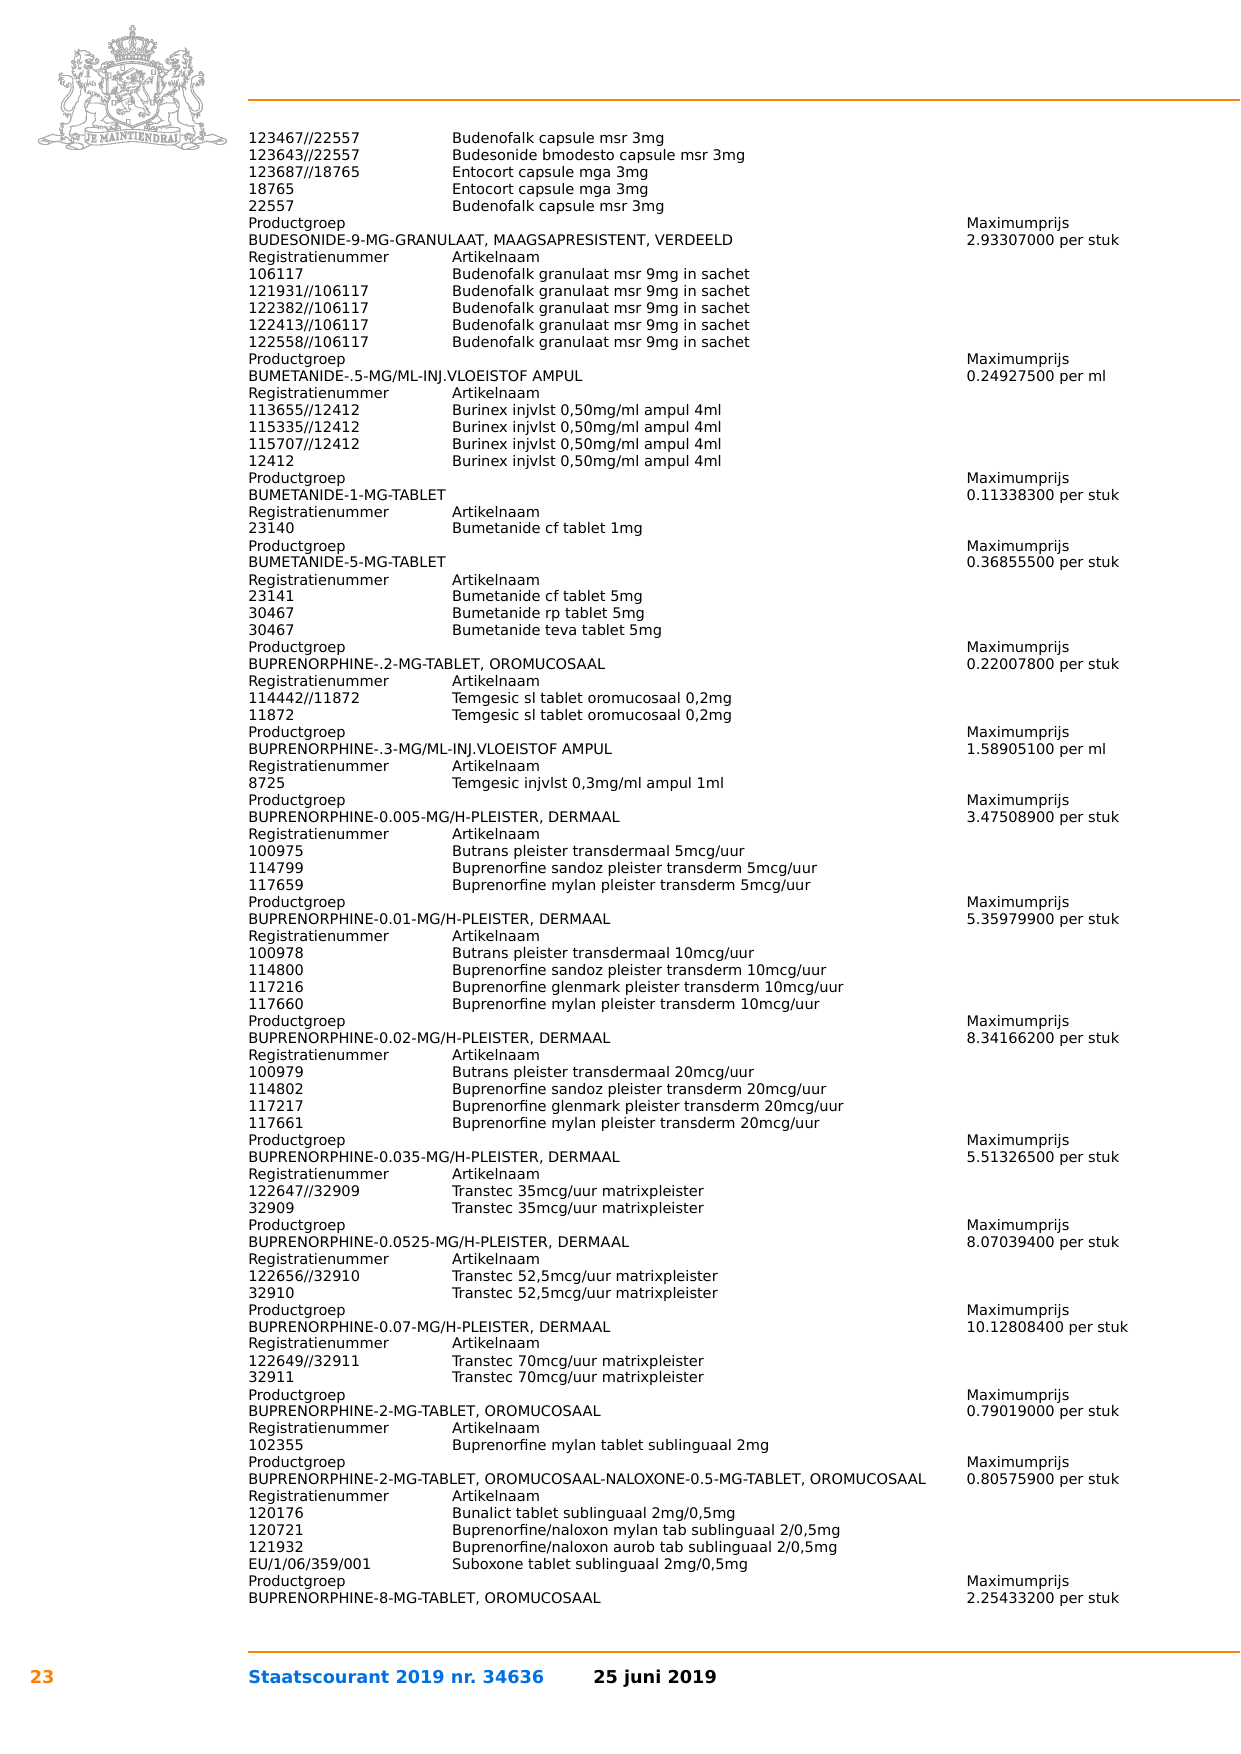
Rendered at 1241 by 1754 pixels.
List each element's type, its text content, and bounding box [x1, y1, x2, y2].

table_cell Productgroep [248, 1301, 446, 1318]
table_cell [961, 826, 1163, 843]
table_cell Budenofalk granulaat msr 9mg in sachet [446, 317, 961, 334]
table_cell [961, 402, 1163, 418]
table_cell [961, 1064, 1163, 1081]
table_cell Transtec 35mcg/uur matrixpleister [446, 1200, 961, 1217]
table_cell [446, 1013, 961, 1030]
table_cell 122382//106117 [248, 300, 446, 317]
table_cell Burinex injvlst 0,50mg/ml ampul 4ml [446, 419, 961, 436]
table_cell Registratienummer [248, 673, 446, 690]
table_cell 122413//106117 [248, 317, 446, 334]
table_cell Maximumprijs [961, 1386, 1163, 1403]
table_cell [961, 1437, 1163, 1454]
table_cell 121932 [248, 1539, 446, 1556]
table_cell BUPRENORPHINE-8-MG-TABLET, OROMUCOSAAL [248, 1590, 961, 1607]
table_cell [446, 538, 961, 554]
table_cell [961, 1183, 1163, 1199]
table_cell Artikelnaam [446, 758, 961, 775]
table_cell Temgesic sl tablet oromucosaal 0,2mg [446, 690, 961, 707]
table_cell Productgroep [248, 724, 446, 741]
table_cell [961, 385, 1163, 402]
table_cell [961, 1556, 1163, 1573]
table_cell 117216 [248, 979, 446, 996]
table_cell BUPRENORPHINE-2-MG-TABLET, OROMUCOSAAL [248, 1403, 961, 1420]
table_cell [961, 1251, 1163, 1267]
table_cell [446, 1301, 961, 1318]
table_cell [961, 1098, 1163, 1115]
table_cell 123687//18765 [248, 164, 446, 181]
table_cell Maximumprijs [961, 351, 1163, 368]
table_cell [961, 453, 1163, 469]
table_cell BUPRENORPHINE-.2-MG-TABLET, OROMUCOSAAL [248, 656, 961, 673]
table_cell Butrans pleister transdermaal 10mcg/uur [446, 945, 961, 962]
table_cell [961, 249, 1163, 266]
table_cell 114800 [248, 962, 446, 979]
table_cell Butrans pleister transdermaal 20mcg/uur [446, 1064, 961, 1081]
table_cell Registratienummer [248, 1335, 446, 1352]
table_cell 0.22007800 per stuk [961, 656, 1163, 673]
table_cell [961, 1353, 1163, 1369]
picture [38, 25, 227, 150]
table_cell [961, 1335, 1163, 1352]
table_cell 23141 [248, 588, 446, 605]
table_cell Productgroep [248, 894, 446, 911]
table_cell Bumetanide cf tablet 5mg [446, 588, 961, 605]
table_cell 114802 [248, 1081, 446, 1098]
table_cell Buprenorfine mylan pleister transderm 5mcg/uur [446, 877, 961, 894]
table_cell [961, 996, 1163, 1013]
table_cell Productgroep [248, 1013, 446, 1030]
table_cell Entocort capsule mga 3mg [446, 181, 961, 198]
table_cell Registratienummer [248, 928, 446, 945]
table_cell 120176 [248, 1505, 446, 1522]
table_cell [961, 673, 1163, 690]
table_cell [961, 877, 1163, 894]
table_cell [446, 1386, 961, 1403]
table_cell [961, 1081, 1163, 1098]
table_cell Butrans pleister transdermaal 5mcg/uur [446, 843, 961, 860]
table_cell [961, 181, 1163, 198]
table_cell BUPRENORPHINE-0.0525-MG/H-PLEISTER, DERMAAL [248, 1234, 961, 1251]
table_cell Artikelnaam [446, 571, 961, 588]
table_cell [961, 1369, 1163, 1386]
table_cell 0.36855500 per stuk [961, 554, 1163, 571]
table_cell [961, 1539, 1163, 1556]
table_cell 0.24927500 per ml [961, 368, 1163, 384]
table_cell 117217 [248, 1098, 446, 1115]
table_cell Maximumprijs [961, 894, 1163, 911]
table_cell Budenofalk capsule msr 3mg [446, 130, 961, 147]
table_cell [961, 945, 1163, 962]
table_cell BUPRENORPHINE-.3-MG/ML-INJ.VLOEISTOF AMPUL [248, 741, 961, 758]
table_cell Burinex injvlst 0,50mg/ml ampul 4ml [446, 436, 961, 452]
table_cell [961, 1420, 1163, 1437]
table_cell Registratienummer [248, 1047, 446, 1064]
table_cell [961, 758, 1163, 775]
table_cell 12412 [248, 453, 446, 469]
table_cell Buprenorfine sandoz pleister transderm 20mcg/uur [446, 1081, 961, 1098]
table_cell Productgroep [248, 792, 446, 809]
table_cell [961, 504, 1163, 520]
table_cell [446, 1573, 961, 1590]
table_cell 18765 [248, 181, 446, 198]
table_cell [961, 775, 1163, 792]
table_cell Maximumprijs [961, 1301, 1163, 1318]
table_cell 11872 [248, 707, 446, 724]
table_cell Productgroep [248, 1454, 446, 1471]
table_cell Registratienummer [248, 1251, 446, 1267]
table_cell [961, 1166, 1163, 1183]
table_cell 114799 [248, 860, 446, 877]
table_cell Budenofalk granulaat msr 9mg in sachet [446, 283, 961, 300]
table_cell BUMETANIDE-.5-MG/ML-INJ.VLOEISTOF AMPUL [248, 368, 961, 384]
table_cell [961, 130, 1163, 147]
table_cell [446, 894, 961, 911]
table_cell Registratienummer [248, 385, 446, 402]
table_cell BUMETANIDE-5-MG-TABLET [248, 554, 961, 571]
table_cell 3.47508900 per stuk [961, 809, 1163, 826]
table_cell 123643//22557 [248, 147, 446, 164]
table_cell 0.79019000 per stuk [961, 1403, 1163, 1420]
table_cell [961, 843, 1163, 860]
table_cell [961, 334, 1163, 351]
table_cell 5.35979900 per stuk [961, 911, 1163, 928]
table_cell Temgesic sl tablet oromucosaal 0,2mg [446, 707, 961, 724]
table_cell Productgroep [248, 1573, 446, 1590]
table_cell 117661 [248, 1115, 446, 1132]
table_cell Temgesic injvlst 0,3mg/ml ampul 1ml [446, 775, 961, 792]
table_cell Registratienummer [248, 826, 446, 843]
table_cell Buprenorfine/naloxon mylan tab sublinguaal 2/0,5mg [446, 1522, 961, 1539]
table_cell Buprenorfine glenmark pleister transderm 10mcg/uur [446, 979, 961, 996]
table_cell 22557 [248, 198, 446, 215]
table_cell Artikelnaam [446, 673, 961, 690]
table_cell Transtec 70mcg/uur matrixpleister [446, 1369, 961, 1386]
table_cell Bumetanide cf tablet 1mg [446, 520, 961, 537]
table_cell BUPRENORPHINE-0.07-MG/H-PLEISTER, DERMAAL [248, 1319, 961, 1335]
table_cell Burinex injvlst 0,50mg/ml ampul 4ml [446, 402, 961, 418]
table_cell Artikelnaam [446, 1251, 961, 1267]
table_cell 122647//32909 [248, 1183, 446, 1199]
table_cell Artikelnaam [446, 1166, 961, 1183]
table_cell Transtec 52,5mcg/uur matrixpleister [446, 1285, 961, 1301]
table_cell [446, 1454, 961, 1471]
table_cell [961, 707, 1163, 724]
table_cell [961, 928, 1163, 945]
table_cell Maximumprijs [961, 470, 1163, 486]
table_cell Registratienummer [248, 1166, 446, 1183]
table_cell 117659 [248, 877, 446, 894]
table_cell [446, 215, 961, 232]
table_cell 120721 [248, 1522, 446, 1539]
table_cell 122558//106117 [248, 334, 446, 351]
table_cell Maximumprijs [961, 1132, 1163, 1149]
table_cell [961, 1047, 1163, 1064]
table_cell Registratienummer [248, 571, 446, 588]
table_cell [961, 1115, 1163, 1132]
table_cell Artikelnaam [446, 1047, 961, 1064]
table_cell Transtec 70mcg/uur matrixpleister [446, 1353, 961, 1369]
table_cell [446, 792, 961, 809]
table_cell [961, 317, 1163, 334]
table_cell 122649//32911 [248, 1353, 446, 1369]
table_cell Productgroep [248, 1132, 446, 1149]
table_cell Artikelnaam [446, 1420, 961, 1437]
table_cell Productgroep [248, 1386, 446, 1403]
table_cell 115707//12412 [248, 436, 446, 452]
table_cell [961, 860, 1163, 877]
table_cell [446, 724, 961, 741]
table_cell BUPRENORPHINE-2-MG-TABLET, OROMUCOSAAL-NALOXONE-0.5-MG-TABLET, OROMUCOSAAL [248, 1471, 961, 1488]
table_cell [961, 690, 1163, 707]
table_cell Registratienummer [248, 1420, 446, 1437]
table_cell 106117 [248, 266, 446, 283]
table_cell [446, 470, 961, 486]
table_cell 114442//11872 [248, 690, 446, 707]
table_cell Artikelnaam [446, 504, 961, 520]
table_cell Productgroep [248, 538, 446, 554]
table_cell Maximumprijs [961, 792, 1163, 809]
table_cell [961, 300, 1163, 317]
table_cell Artikelnaam [446, 385, 961, 402]
table_cell Buprenorfine/naloxon aurob tab sublinguaal 2/0,5mg [446, 1539, 961, 1556]
table_cell Productgroep [248, 639, 446, 656]
table_cell Bumetanide rp tablet 5mg [446, 605, 961, 622]
table_cell 8725 [248, 775, 446, 792]
table_cell Buprenorfine mylan pleister transderm 20mcg/uur [446, 1115, 961, 1132]
table_cell 2.25433200 per stuk [961, 1590, 1163, 1607]
table_cell Buprenorfine glenmark pleister transderm 20mcg/uur [446, 1098, 961, 1115]
table_cell 115335//12412 [248, 419, 446, 436]
table_cell 30467 [248, 622, 446, 639]
table_cell [961, 1268, 1163, 1284]
table_cell 1.58905100 per ml [961, 741, 1163, 758]
table_cell 102355 [248, 1437, 446, 1454]
table_cell 10.12808400 per stuk [961, 1319, 1163, 1335]
table_cell Burinex injvlst 0,50mg/ml ampul 4ml [446, 453, 961, 469]
table_cell 117660 [248, 996, 446, 1013]
table_cell BUPRENORPHINE-0.035-MG/H-PLEISTER, DERMAAL [248, 1149, 961, 1166]
table_cell Suboxone tablet sublinguaal 2mg/0,5mg [446, 1556, 961, 1573]
table_cell [961, 588, 1163, 605]
table_cell 0.80575900 per stuk [961, 1471, 1163, 1488]
table_cell Artikelnaam [446, 1335, 961, 1352]
table_cell [961, 962, 1163, 979]
table_cell Registratienummer [248, 504, 446, 520]
table_cell BUPRENORPHINE-0.02-MG/H-PLEISTER, DERMAAL [248, 1030, 961, 1047]
table_cell Registratienummer [248, 249, 446, 266]
table_cell [961, 605, 1163, 622]
table_cell 5.51326500 per stuk [961, 1149, 1163, 1166]
table_cell BUMETANIDE-1-MG-TABLET [248, 486, 961, 503]
table_cell [961, 266, 1163, 283]
table_cell [446, 1132, 961, 1149]
table_cell 100975 [248, 843, 446, 860]
table_cell 113655//12412 [248, 402, 446, 418]
table_cell Buprenorfine mylan pleister transderm 10mcg/uur [446, 996, 961, 1013]
table_cell 100978 [248, 945, 446, 962]
table_cell 32911 [248, 1369, 446, 1386]
table_cell Budenofalk capsule msr 3mg [446, 198, 961, 215]
table_cell Productgroep [248, 470, 446, 486]
table_cell Maximumprijs [961, 215, 1163, 232]
table_cell BUDESONIDE-9-MG-GRANULAAT, MAAGSAPRESISTENT, VERDEELD [248, 232, 961, 249]
table_cell [446, 351, 961, 368]
table_cell Transtec 35mcg/uur matrixpleister [446, 1183, 961, 1199]
table_cell 0.11338300 per stuk [961, 486, 1163, 503]
table_cell Artikelnaam [446, 1488, 961, 1505]
table_cell Budesonide bmodesto capsule msr 3mg [446, 147, 961, 164]
table_cell Artikelnaam [446, 826, 961, 843]
table_cell [961, 1522, 1163, 1539]
table_cell Maximumprijs [961, 724, 1163, 741]
table_cell [961, 419, 1163, 436]
table_cell [961, 1505, 1163, 1522]
table_cell 122656//32910 [248, 1268, 446, 1284]
table_cell Budenofalk granulaat msr 9mg in sachet [446, 300, 961, 317]
table_cell Maximumprijs [961, 1454, 1163, 1471]
table_cell Buprenorfine sandoz pleister transderm 10mcg/uur [446, 962, 961, 979]
table_cell [961, 198, 1163, 215]
table_cell Budenofalk granulaat msr 9mg in sachet [446, 334, 961, 351]
table_cell [961, 622, 1163, 639]
table_cell 8.07039400 per stuk [961, 1234, 1163, 1251]
table_cell 121931//106117 [248, 283, 446, 300]
table_cell [961, 147, 1163, 164]
table_cell Registratienummer [248, 758, 446, 775]
table_cell 8.34166200 per stuk [961, 1030, 1163, 1047]
table_cell [961, 283, 1163, 300]
table_cell 30467 [248, 605, 446, 622]
table_cell Buprenorfine mylan tablet sublinguaal 2mg [446, 1437, 961, 1454]
table_cell 32910 [248, 1285, 446, 1301]
table_cell EU/1/06/359/001 [248, 1556, 446, 1573]
table_cell Productgroep [248, 215, 446, 232]
table_cell Registratienummer [248, 1488, 446, 1505]
table_cell BUPRENORPHINE-0.01-MG/H-PLEISTER, DERMAAL [248, 911, 961, 928]
table_cell Maximumprijs [961, 1217, 1163, 1233]
table_cell Maximumprijs [961, 538, 1163, 554]
table_cell 2.93307000 per stuk [961, 232, 1163, 249]
table_cell [961, 979, 1163, 996]
table_cell Maximumprijs [961, 639, 1163, 656]
table_cell Bumetanide teva tablet 5mg [446, 622, 961, 639]
table_cell [961, 164, 1163, 181]
table_cell Productgroep [248, 351, 446, 368]
table_cell 100979 [248, 1064, 446, 1081]
table_cell Maximumprijs [961, 1573, 1163, 1590]
table_cell Artikelnaam [446, 249, 961, 266]
table_cell Artikelnaam [446, 928, 961, 945]
table_cell Buprenorfine sandoz pleister transderm 5mcg/uur [446, 860, 961, 877]
table_cell [961, 1488, 1163, 1505]
table_cell Productgroep [248, 1217, 446, 1233]
table_cell 32909 [248, 1200, 446, 1217]
table_cell [961, 1285, 1163, 1301]
table_cell [961, 436, 1163, 452]
table_cell 23140 [248, 520, 446, 537]
table_cell [961, 1200, 1163, 1217]
table_cell [446, 639, 961, 656]
table_cell [446, 1217, 961, 1233]
table_cell Maximumprijs [961, 1013, 1163, 1030]
table_cell Entocort capsule mga 3mg [446, 164, 961, 181]
table_cell Budenofalk granulaat msr 9mg in sachet [446, 266, 961, 283]
table_cell 123467//22557 [248, 130, 446, 147]
table_cell BUPRENORPHINE-0.005-MG/H-PLEISTER, DERMAAL [248, 809, 961, 826]
table_cell [961, 571, 1163, 588]
table_cell [961, 520, 1163, 537]
table_cell Bunalict tablet sublinguaal 2mg/0,5mg [446, 1505, 961, 1522]
table_cell Transtec 52,5mcg/uur matrixpleister [446, 1268, 961, 1284]
